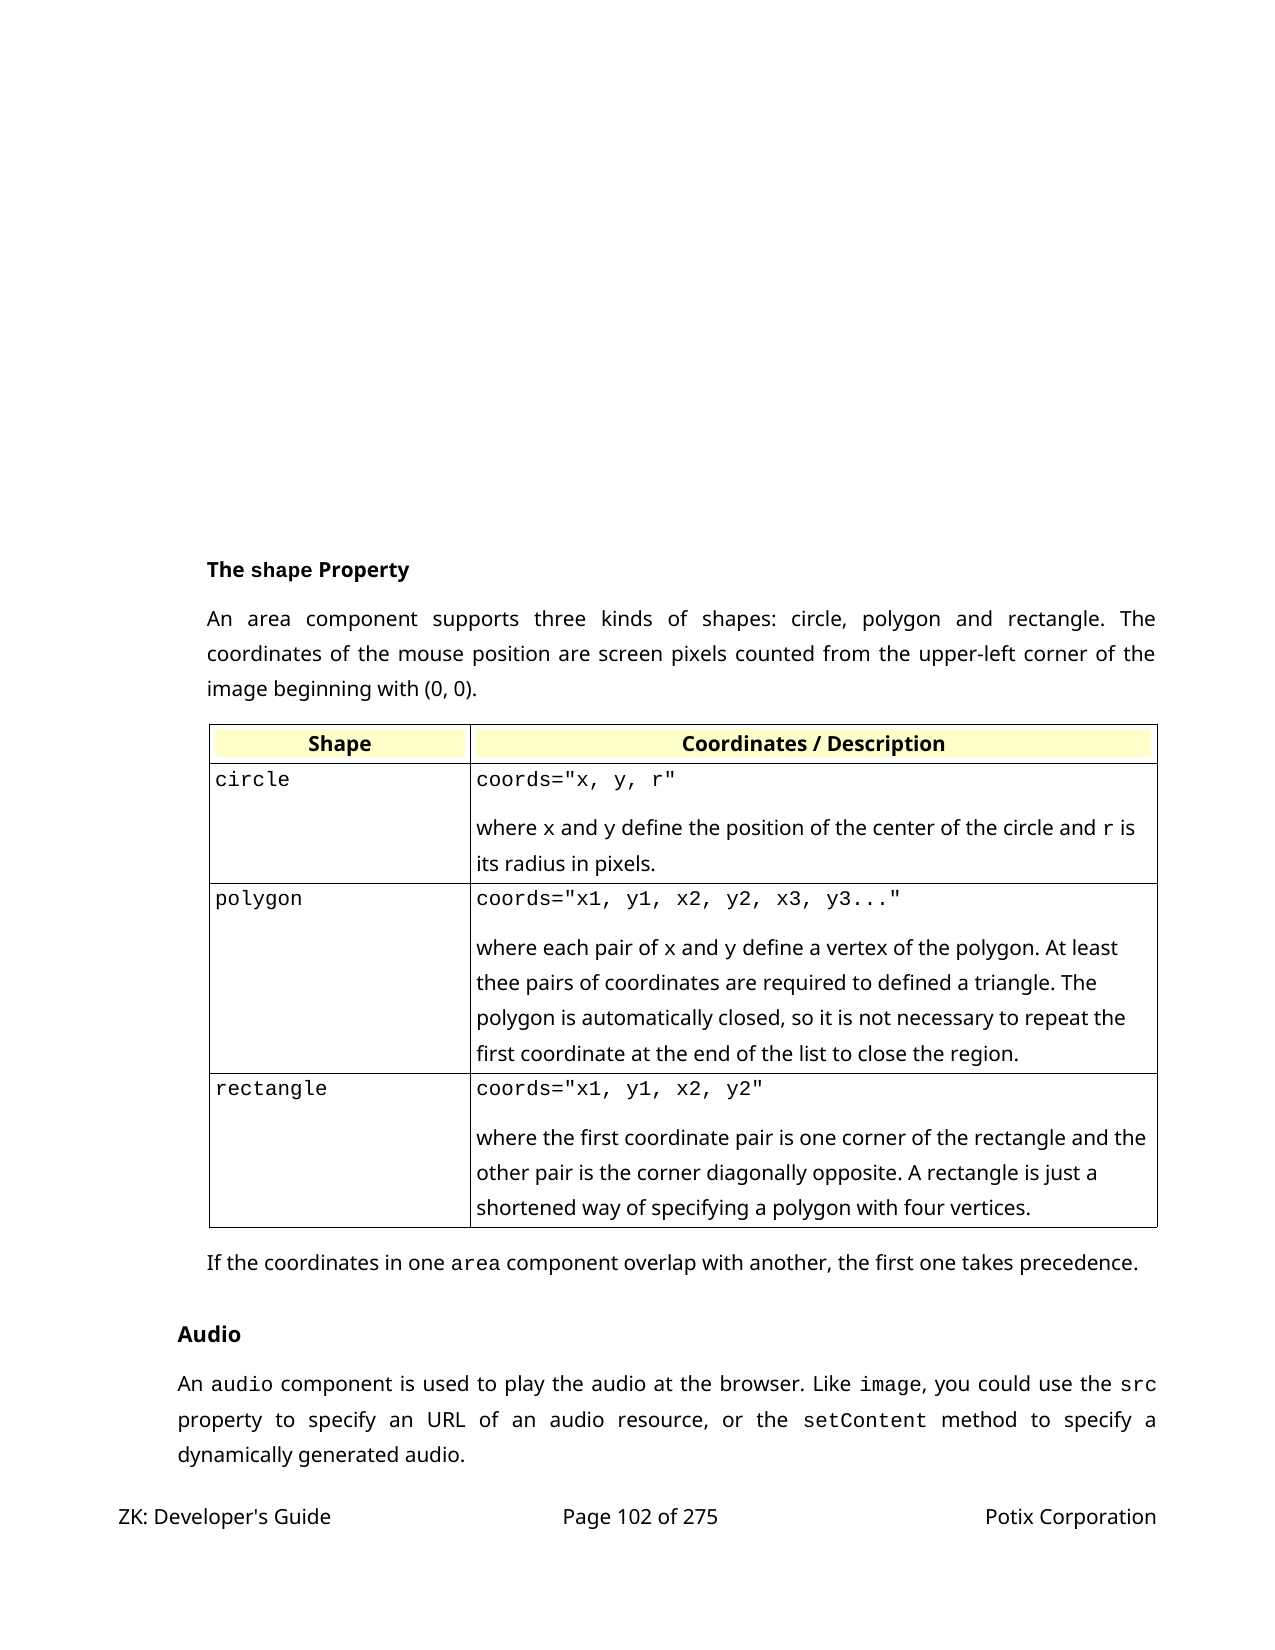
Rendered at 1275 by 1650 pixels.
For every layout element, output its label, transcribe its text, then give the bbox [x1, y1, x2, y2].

table_header Shape [210, 725, 470, 763]
table_cell rectangle [210, 1074, 470, 1227]
table_cell coords="x, y, r" where x and y define the position of the center of the circle and r is its radius in pixels. [471, 764, 1157, 883]
subtitle Audio [177, 1319, 1157, 1349]
subtitle The shape Property [207, 555, 1157, 583]
table_cell coords="x1, y1, x2, y2" where the first coordinate pair is one corner of the rectangle and the other pair is the corner diagonally opposite. A rectangle is just a shortened way of specifying a polygon with four vertices. [471, 1074, 1157, 1227]
table_cell coords="x1, y1, x2, y2, x3, y3..." where each pair of x and y define a vertex of the polygon. At least thee pairs of coordinates are required to defined a triangle. The polygon is automatically closed, so it is not necessary to repeat the first coordinate at the end of the list to close the region. [471, 884, 1157, 1073]
table_header Coordinates / Description [471, 725, 1157, 763]
table_cell polygon [210, 884, 470, 1073]
text An audio component is used to play the audio at the browser. Like image, you could use the src property to specify an URL of an audio resource, or the setContent method to specify a dynamically generated audio. [177, 1369, 1157, 1469]
text If the coordinates in one area component overlap with another, the first one takes precedence. [207, 1248, 1157, 1276]
text An area component supports three kinds of shapes: circle, polygon and rectangle. The coordinates of the mouse position are screen pixels counted from the upper-left corner of the image beginning with (0, 0). [207, 604, 1157, 703]
table_cell circle [210, 764, 470, 883]
